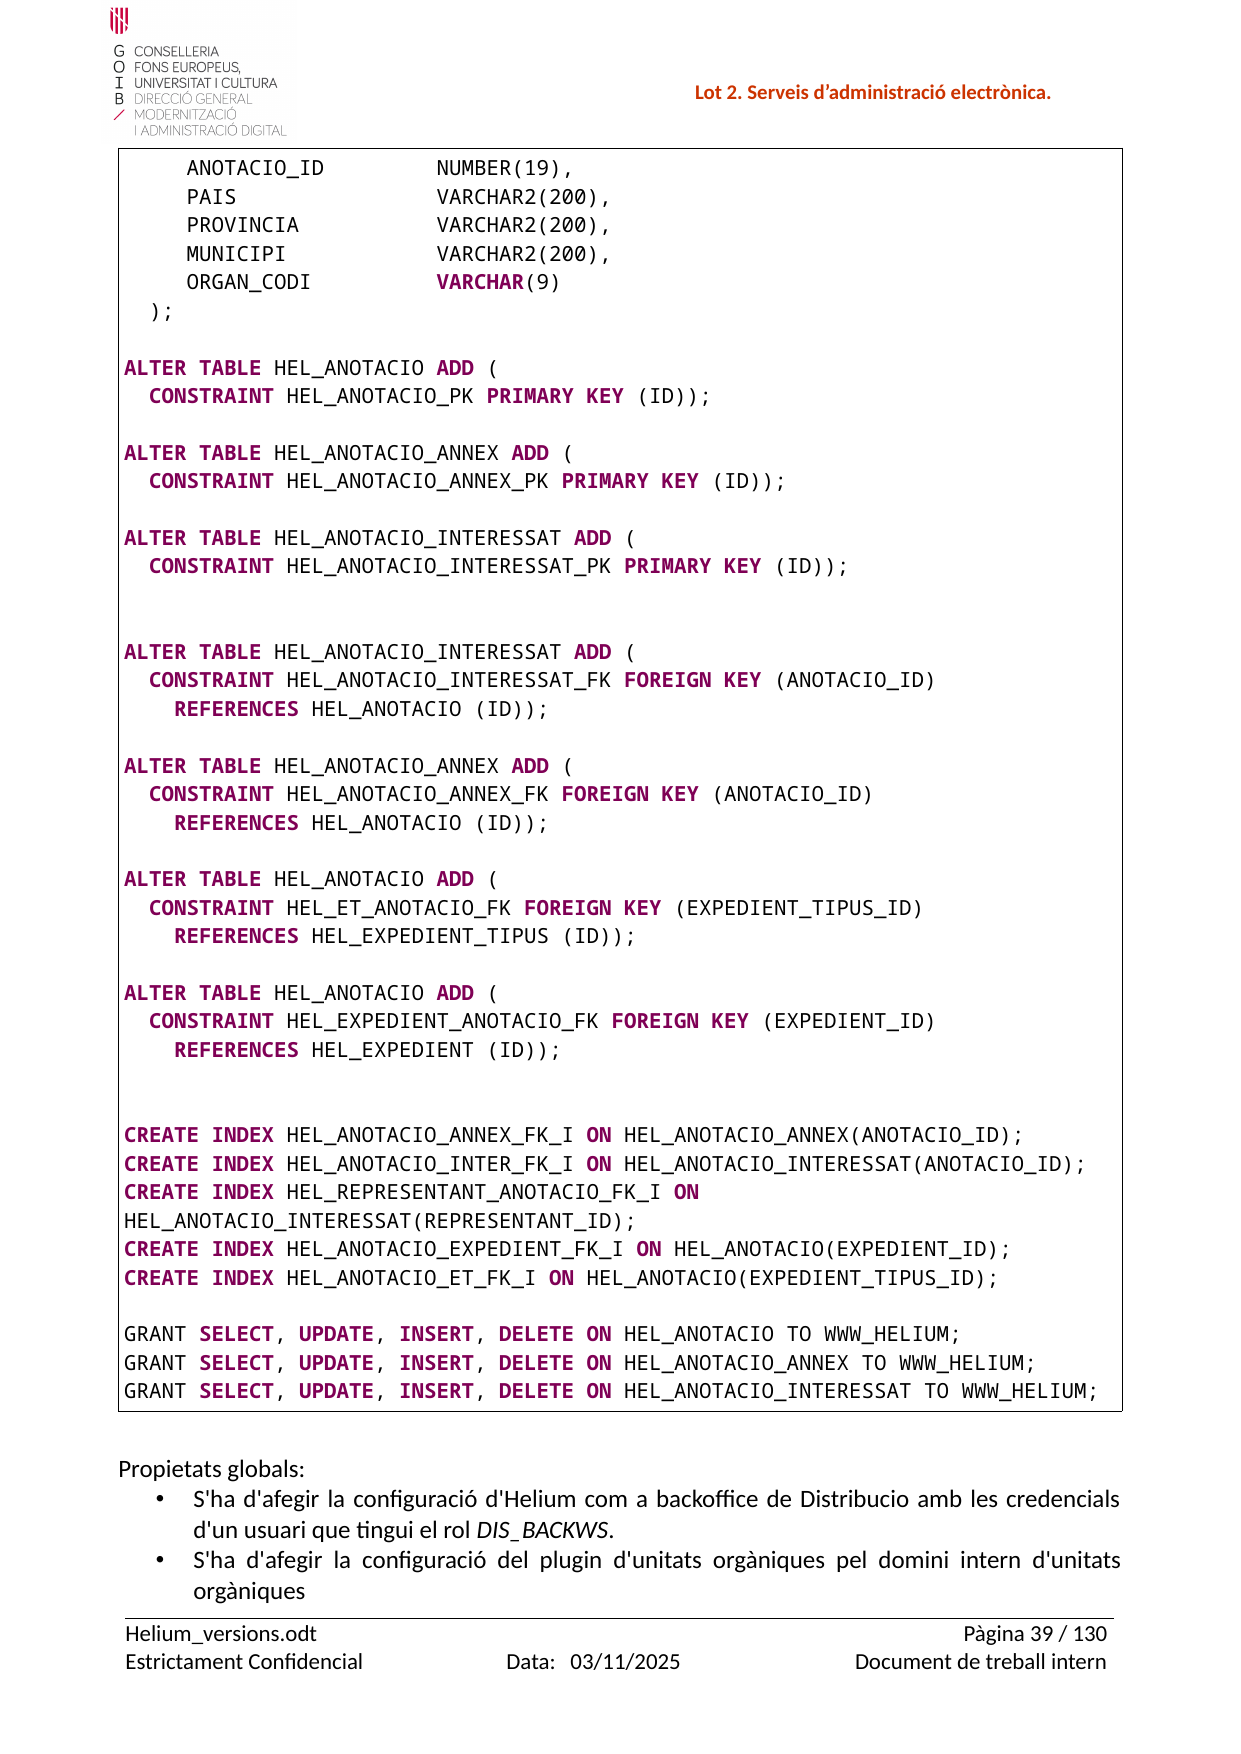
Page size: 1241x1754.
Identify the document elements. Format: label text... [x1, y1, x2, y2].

text Propietats globals: [118, 1453, 1122, 1483]
table_header ANOTACIO_ID NUMBER(19), PAIS VARCHAR2(200), PROVINCIA VARCHAR2(200), MUNICIPI VARCHAR2(200), ORGAN_CODI VARCHAR(9) ); ALTER TABLE HEL_ANOTACIO ADD ( CONSTRAINT HEL_ANOTACIO_PK PRIMARY KEY (ID)); ALTER TABLE HEL_ANOTACIO_ANNEX ADD ( CONSTRAINT HEL_ANOTACIO_ANNEX_PK PRIMARY KEY (ID)); ALTER TABLE HEL_ANOTACIO_INTERESSAT ADD ( CONSTRAINT HEL_ANOTACIO_INTERESSAT_PK PRIMARY KEY (ID)); ALTER TABLE HEL_ANOTACIO_INTERESSAT ADD ( CONSTRAINT HEL_ANOTACIO_INTERESSAT_FK FOREIGN KEY (ANOTACIO_ID) REFERENCES HEL_ANOTACIO (ID)); ALTER TABLE HEL_ANOTACIO_ANNEX ADD ( CONSTRAINT HEL_ANOTACIO_ANNEX_FK FOREIGN KEY (ANOTACIO_ID) REFERENCES HEL_ANOTACIO (ID)); ALTER TABLE HEL_ANOTACIO ADD ( CONSTRAINT HEL_ET_ANOTACIO_FK FOREIGN KEY (EXPEDIENT_TIPUS_ID) REFERENCES HEL_EXPEDIENT_TIPUS (ID)); ALTER TABLE HEL_ANOTACIO ADD ( CONSTRAINT HEL_EXPEDIENT_ANOTACIO_FK FOREIGN KEY (EXPEDIENT_ID) REFERENCES HEL_EXPEDIENT (ID)); CREATE INDEX HEL_ANOTACIO_ANNEX_FK_I ON HEL_ANOTACIO_ANNEX(ANOTACIO_ID); CREATE INDEX HEL_ANOTACIO_INTER_FK_I ON HEL_ANOTACIO_INTERESSAT(ANOTACIO_ID); CREATE INDEX HEL_REPRESENTANT_ANOTACIO_FK_I ON HEL_ANOTACIO_INTERESSAT(REPRESENTANT_ID); CREATE INDEX HEL_ANOTACIO_EXPEDIENT_FK_I ON HEL_ANOTACIO(EXPEDIENT_ID); CREATE INDEX HEL_ANOTACIO_ET_FK_I ON HEL_ANOTACIO(EXPEDIENT_TIPUS_ID); GRANT SELECT, UPDATE, INSERT, DELETE ON HEL_ANOTACIO TO WWW_HELIUM; GRANT SELECT, UPDATE, INSERT, DELETE ON HEL_ANOTACIO_ANNEX TO WWW_HELIUM; GRANT SELECT, UPDATE, INSERT, DELETE ON HEL_ANOTACIO_INTERESSAT TO WWW_HELIUM; [119, 149, 1122, 1411]
picture [100, 0, 297, 144]
list S'ha d'afegir la configuració d'Helium com a backoffice de Distribucio amb les credencials d'un usuari que tingui el rol DIS_BACKWS. [156, 1483, 1122, 1544]
list S'ha d'afegir la configuració del plugin d'unitats orgàniques pel domini intern d'unitats orgàniques [156, 1544, 1122, 1606]
